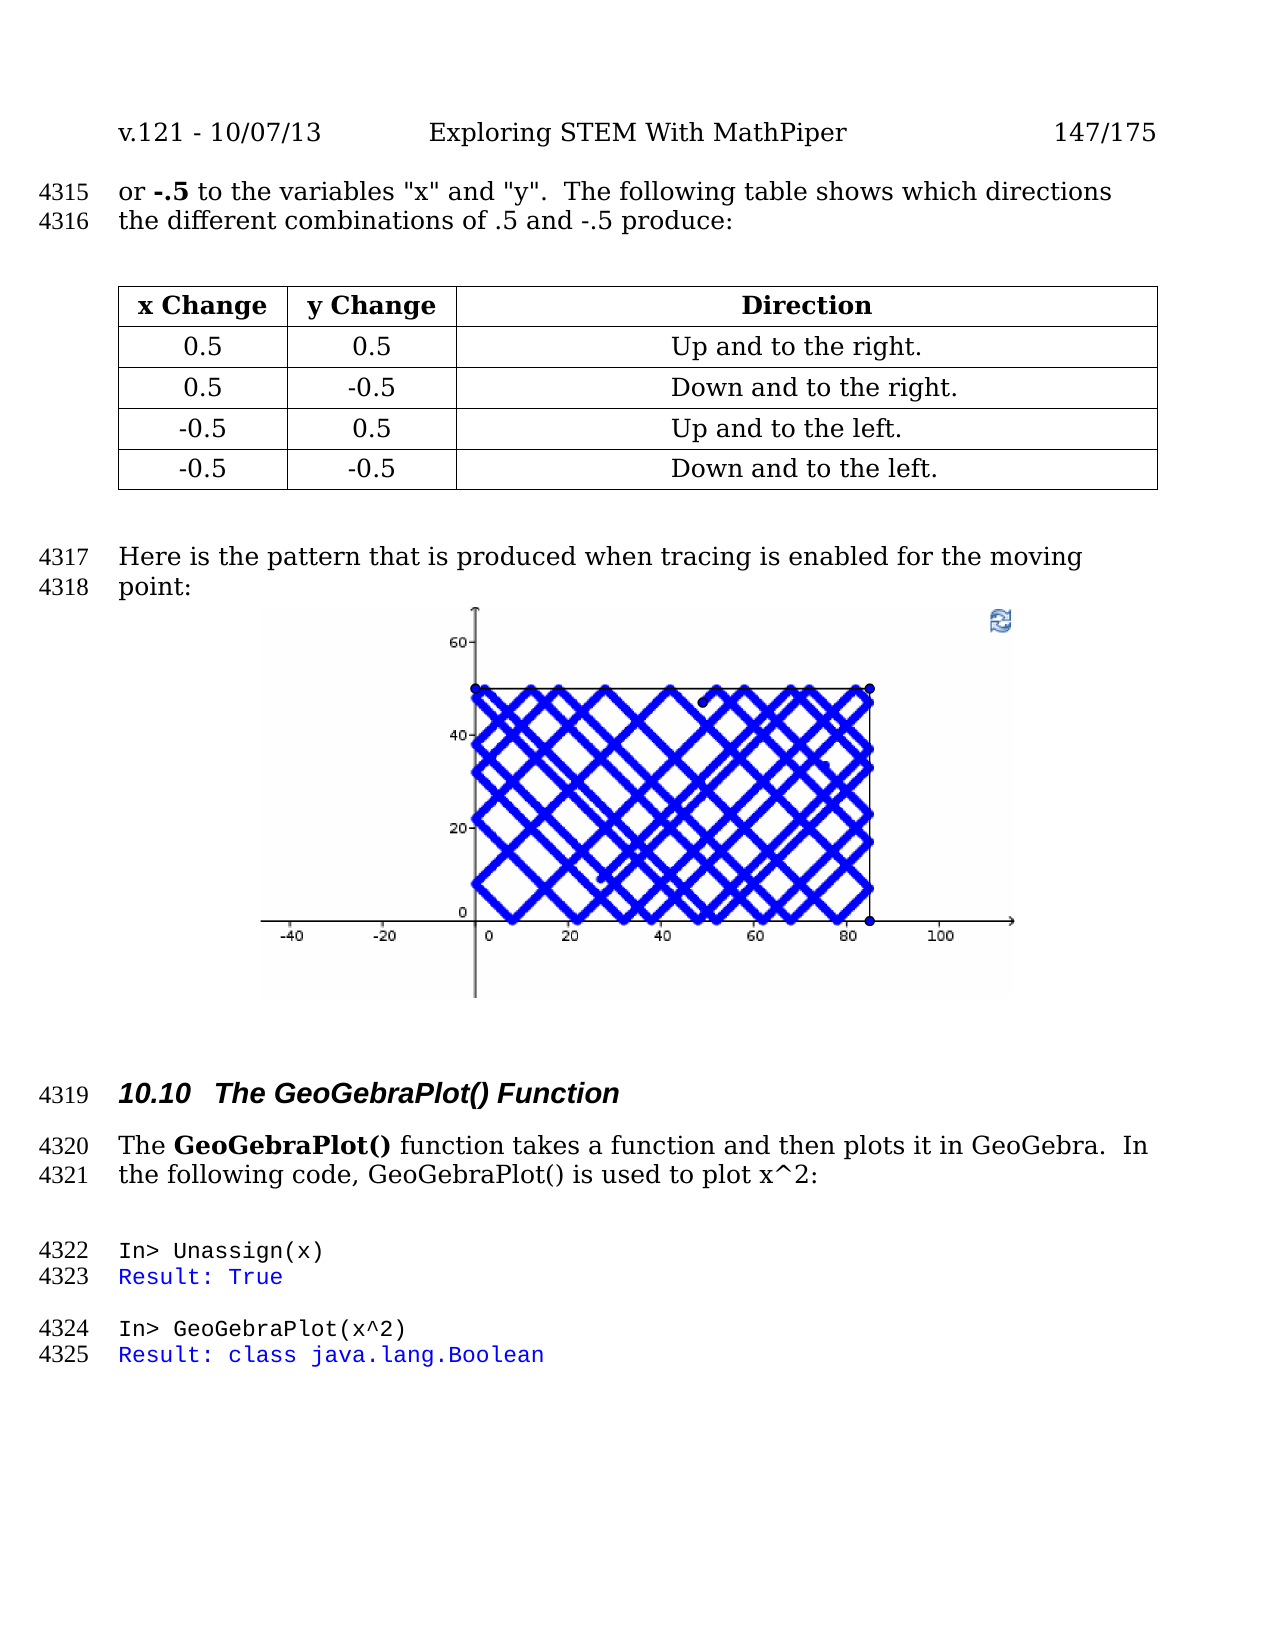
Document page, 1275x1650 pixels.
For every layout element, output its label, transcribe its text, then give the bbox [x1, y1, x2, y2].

table_cell Up and to the right. [457, 327, 1157, 367]
text Result: class java.lang.Boolean [118, 1343, 1157, 1369]
table_header Direction [457, 287, 1157, 326]
table_cell 0.5 [119, 368, 287, 408]
table_cell Up and to the left. [457, 409, 1157, 449]
text The GeoGebraPlot() function takes a function and then plots it in GeoGebra. In the following code, GeoGebraPlot() is used to plot x^2: [118, 1131, 1157, 1189]
table_cell 0.5 [119, 327, 287, 367]
table_cell 0.5 [288, 327, 456, 367]
table_header x Change [119, 287, 287, 326]
table_cell -0.5 [288, 450, 456, 489]
table_cell Down and to the left. [457, 450, 1157, 489]
picture [260, 607, 1015, 998]
text In> Unassign(x) [118, 1239, 1157, 1265]
table_cell Down and to the right. [457, 368, 1157, 408]
subtitle The GeoGebraPlot() Function [118, 1076, 1157, 1110]
table_cell 0.5 [288, 409, 456, 449]
table_header y Change [288, 287, 456, 326]
text Result: True [118, 1265, 1157, 1291]
text or -.5 to the variables "x" and "y". The following table shows which directions the different combinations of .5 and -.5 produce: [118, 177, 1157, 235]
text Here is the pattern that is produced when tracing is enabled for the moving point: [118, 543, 1157, 601]
table_cell -0.5 [288, 368, 456, 408]
text In> GeoGebraPlot(x^2) [118, 1317, 1157, 1343]
table_cell -0.5 [119, 409, 287, 449]
table_cell -0.5 [119, 450, 287, 489]
